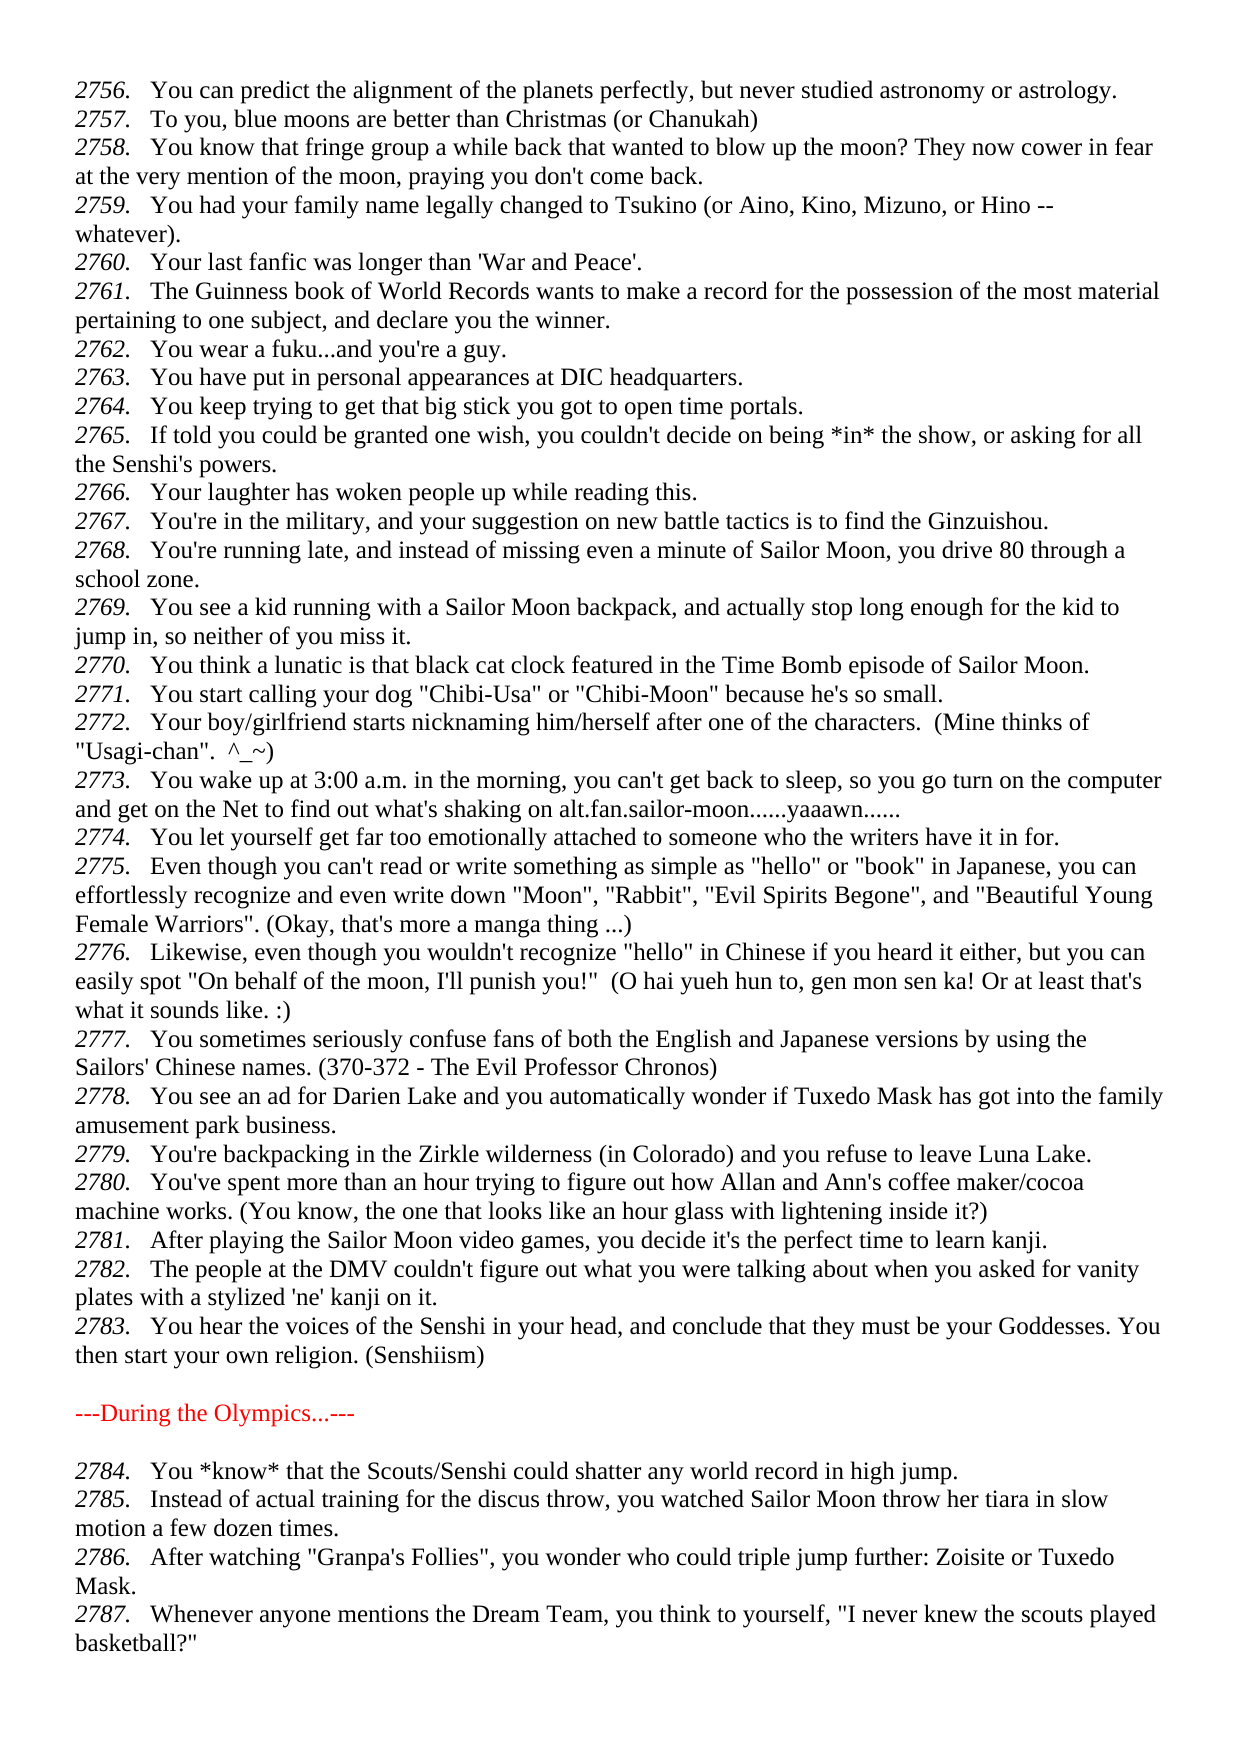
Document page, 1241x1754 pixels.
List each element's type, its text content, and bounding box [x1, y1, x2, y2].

list Instead of actual training for the discus throw, you watched Sailor Moon throw her tiara in slow motion a few dozen times. [75, 1484, 1165, 1542]
list You see a kid running with a Sailor Moon backpack, and actually stop long enough for the kid to jump in, so neither of you miss it. [75, 592, 1165, 650]
list You see an ad for Darien Lake and you automatically wonder if Tuxedo Mask has got into the family amusement park business. [75, 1081, 1165, 1139]
list You've spent more than an hour trying to figure out how Allan and Ann's coffee maker/cocoa machine works. (You know, the one that looks like an hour glass with lightening inside it?) [75, 1167, 1165, 1225]
list Your last fanfic was longer than 'War and Peace'. [75, 247, 1165, 276]
list To you, blue moons are better than Christmas (or Chanukah) [75, 104, 1165, 132]
list Even though you can't read or write something as simple as "hello" or "book" in Japanese, you can effortlessly recognize and even write down "Moon", "Rabbit", "Evil Spirits Begone", and "Beautiful Young Female Warriors". (Okay, that's more a manga thing ...) [75, 851, 1165, 937]
list You *know* that the Scouts/Senshi could shatter any world record in high jump. [75, 1456, 1165, 1484]
list After watching "Granpa's Follies", you wonder who could triple jump further: Zoisite or Tuxedo Mask. [75, 1542, 1165, 1599]
list You sometimes seriously confuse fans of both the English and Japanese versions by using the Sailors' Chinese names. (370-372 - The Evil Professor Chronos) [75, 1024, 1165, 1081]
list You have put in personal appearances at DIC headquarters. [75, 362, 1165, 391]
list You can predict the alignment of the planets perfectly, but never studied astronomy or astrology. [75, 75, 1165, 104]
list You're in the military, and your suggestion on new battle tactics is to find the Ginzuishou. [75, 506, 1165, 535]
list You're running late, and instead of missing even a minute of Sailor Moon, you drive 80 through a school zone. [75, 535, 1165, 592]
list You know that fringe group a while back that wanted to blow up the moon? They now cower in fear at the very mention of the moon, praying you don't come back. [75, 132, 1165, 190]
list You let yourself get far too emotionally attached to someone who the writers have it in for. [75, 822, 1165, 851]
list Your boy/girlfriend starts nicknaming him/herself after one of the characters. (Mine thinks of "Usagi-chan". ^_~) [75, 707, 1165, 765]
list Your laughter has woken people up while reading this. [75, 477, 1165, 506]
list You start calling your dog "Chibi-Usa" or "Chibi-Moon" because he's so small. [75, 679, 1165, 707]
list The people at the DMV couldn't figure out what you were talking about when you asked for vanity plates with a stylized 'ne' kanji on it. [75, 1254, 1165, 1311]
list Likewise, even though you wouldn't recognize "hello" in Chinese if you heard it either, but you can easily spot "On behalf of the moon, I'll punish you!" (O hai yueh hun to, gen mon sen ka! Or at least that's what it sounds like. :) [75, 937, 1165, 1024]
text ---During the Olympics...--- [75, 1398, 1165, 1427]
list You had your family name legally changed to Tsukino (or Aino, Kino, Mizuno, or Hino -- whatever). [75, 190, 1165, 247]
list You keep trying to get that big stick you got to open time portals. [75, 391, 1165, 420]
list You wear a fuku...and you're a guy. [75, 334, 1165, 362]
list If told you could be granted one wish, you couldn't decide on being *in* the show, or asking for all the Senshi's powers. [75, 420, 1165, 477]
list You hear the voices of the Senshi in your head, and conclude that they must be your Goddesses. You then start your own religion. (Senshiism) [75, 1311, 1165, 1369]
list Whenever anyone mentions the Dream Team, you think to yourself, "I never knew the scouts played basketball?" [75, 1599, 1165, 1657]
list You think a lunatic is that black cat clock featured in the Time Bomb episode of Sailor Moon. [75, 650, 1165, 679]
list You wake up at 3:00 a.m. in the morning, you can't get back to sleep, so you go turn on the computer and get on the Net to find out what's shaking on alt.fan.sailor-moon......yaaawn...... [75, 765, 1165, 822]
list After playing the Sailor Moon video games, you decide it's the perfect time to learn kanji. [75, 1225, 1165, 1254]
list The Guinness book of World Records wants to make a record for the possession of the most material pertaining to one subject, and declare you the winner. [75, 276, 1165, 334]
list You're backpacking in the Zirkle wilderness (in Colorado) and you refuse to leave Luna Lake. [75, 1139, 1165, 1167]
